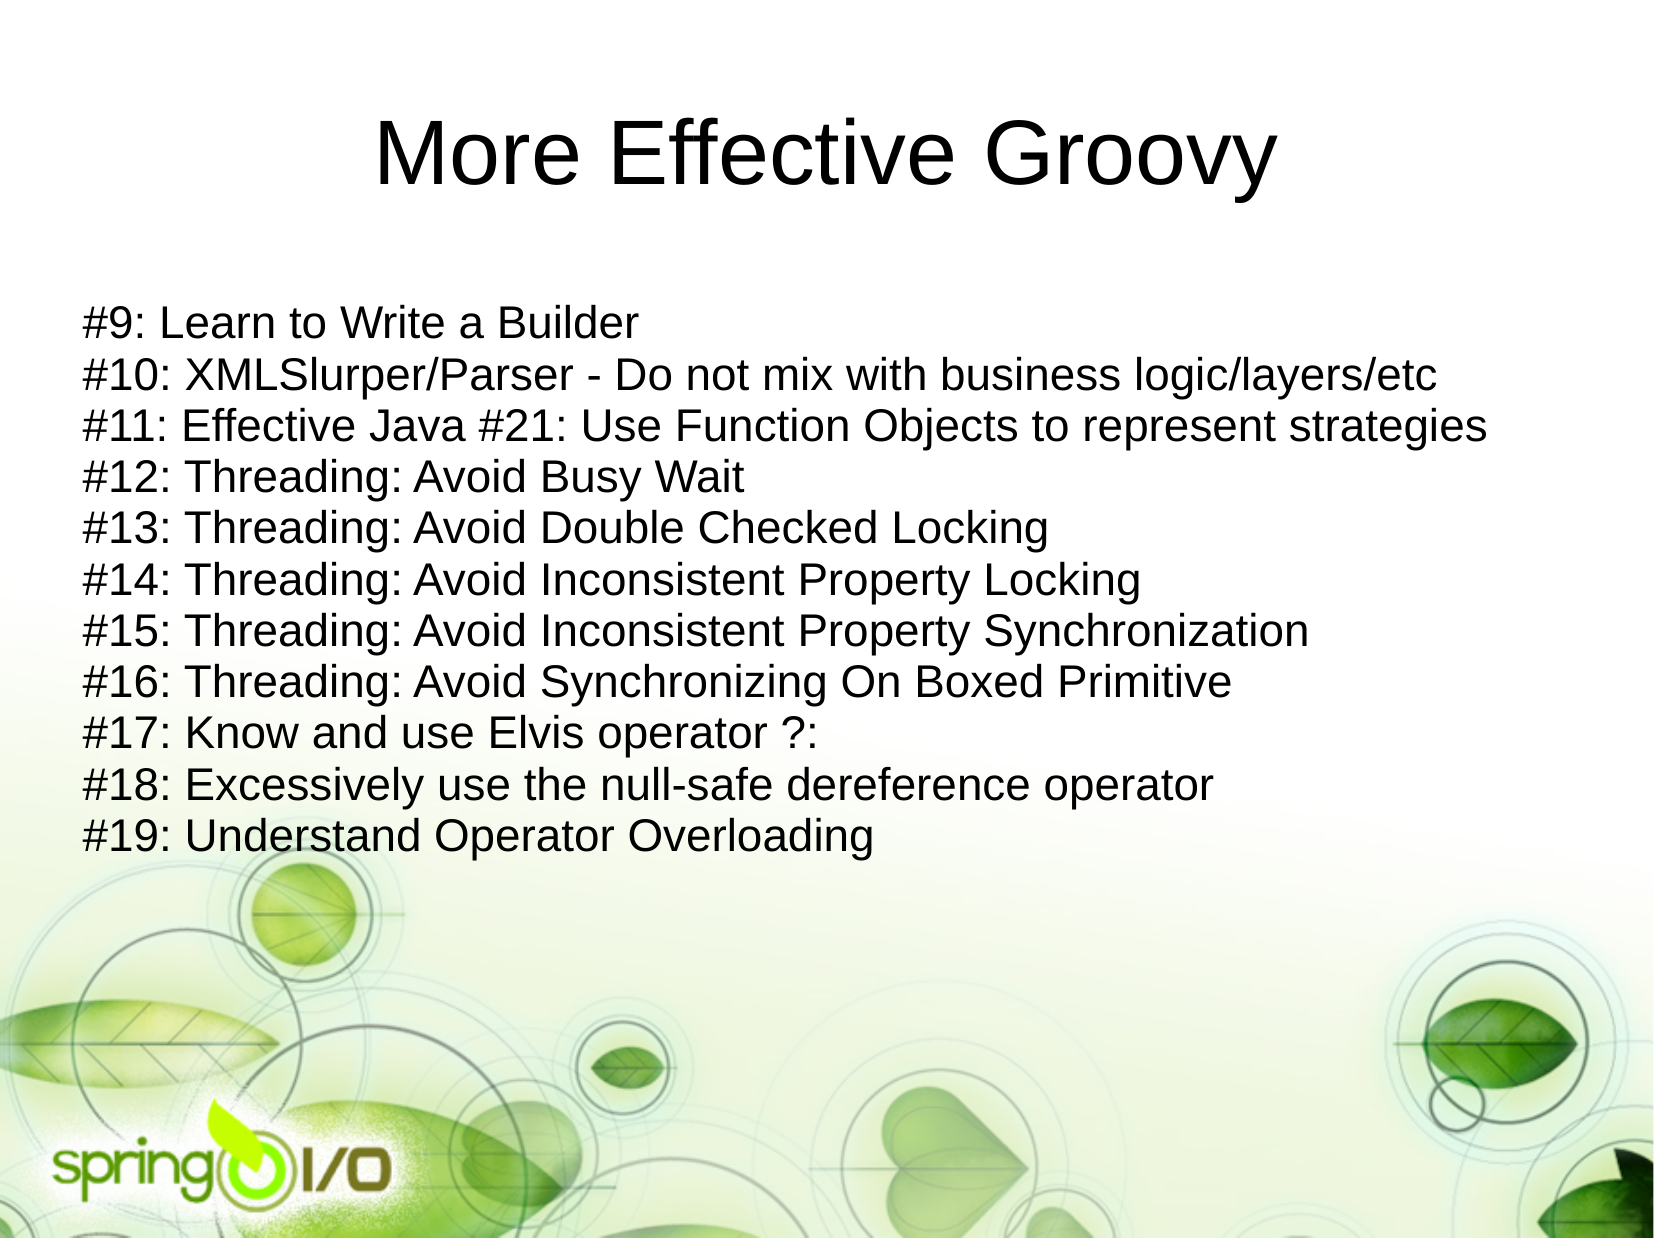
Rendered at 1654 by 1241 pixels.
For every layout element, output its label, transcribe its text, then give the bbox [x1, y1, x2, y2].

subtitle #9: Learn to Write a Builder #10: XMLSlurper/Parser - Do not mix with business logic/layers/etc #11: Effective Java #21: Use Function Objects to represent strategies #12: Threading: Avoid Busy Wait #13: Threading: Avoid Double Checked Locking #14: Threading: Avoid Inconsistent Property Locking #15: Threading: Avoid Inconsistent Property Synchronization #16: Threading: Avoid Synchronizing On Boxed Primitive #17: Know and use Elvis operator ?: #18: Excessively use the null-safe dereference operator #19: Understand Operator Overloading [82, 297, 1571, 1102]
picture [0, 0, 1654, 1238]
title More Effective Groovy [82, 56, 1571, 250]
